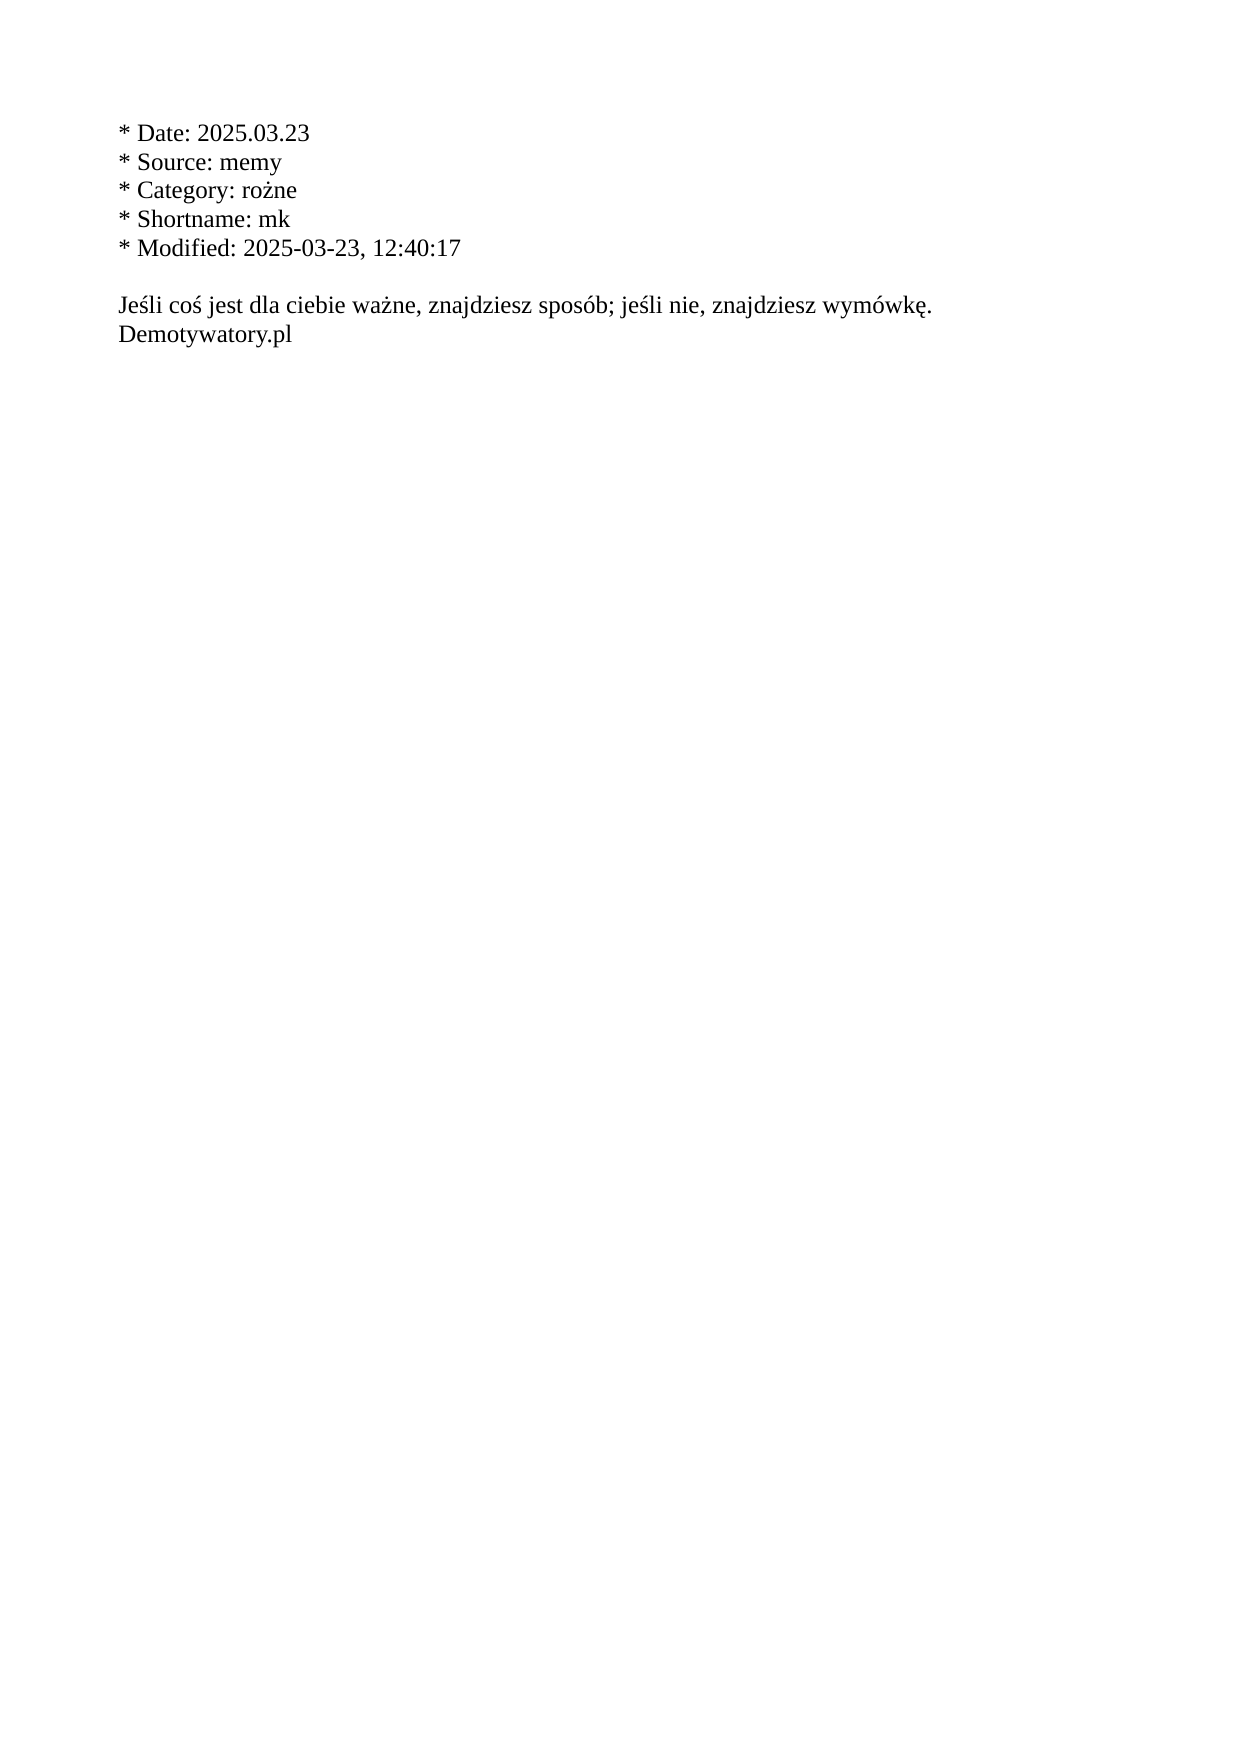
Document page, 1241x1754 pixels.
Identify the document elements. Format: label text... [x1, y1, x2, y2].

text * Source: memy [118, 147, 1122, 176]
text Demotywatory.pl [118, 319, 1122, 348]
text * Modified: 2025-03-23, 12:40:17 [118, 233, 1122, 262]
text * Date: 2025.03.23 [118, 118, 1122, 147]
text * Shortname: mk [118, 204, 1122, 233]
text Jeśli coś jest dla ciebie ważne, znajdziesz sposób; jeśli nie, znajdziesz wymówkę. [118, 291, 1122, 319]
text * Category: rożne [118, 176, 1122, 204]
